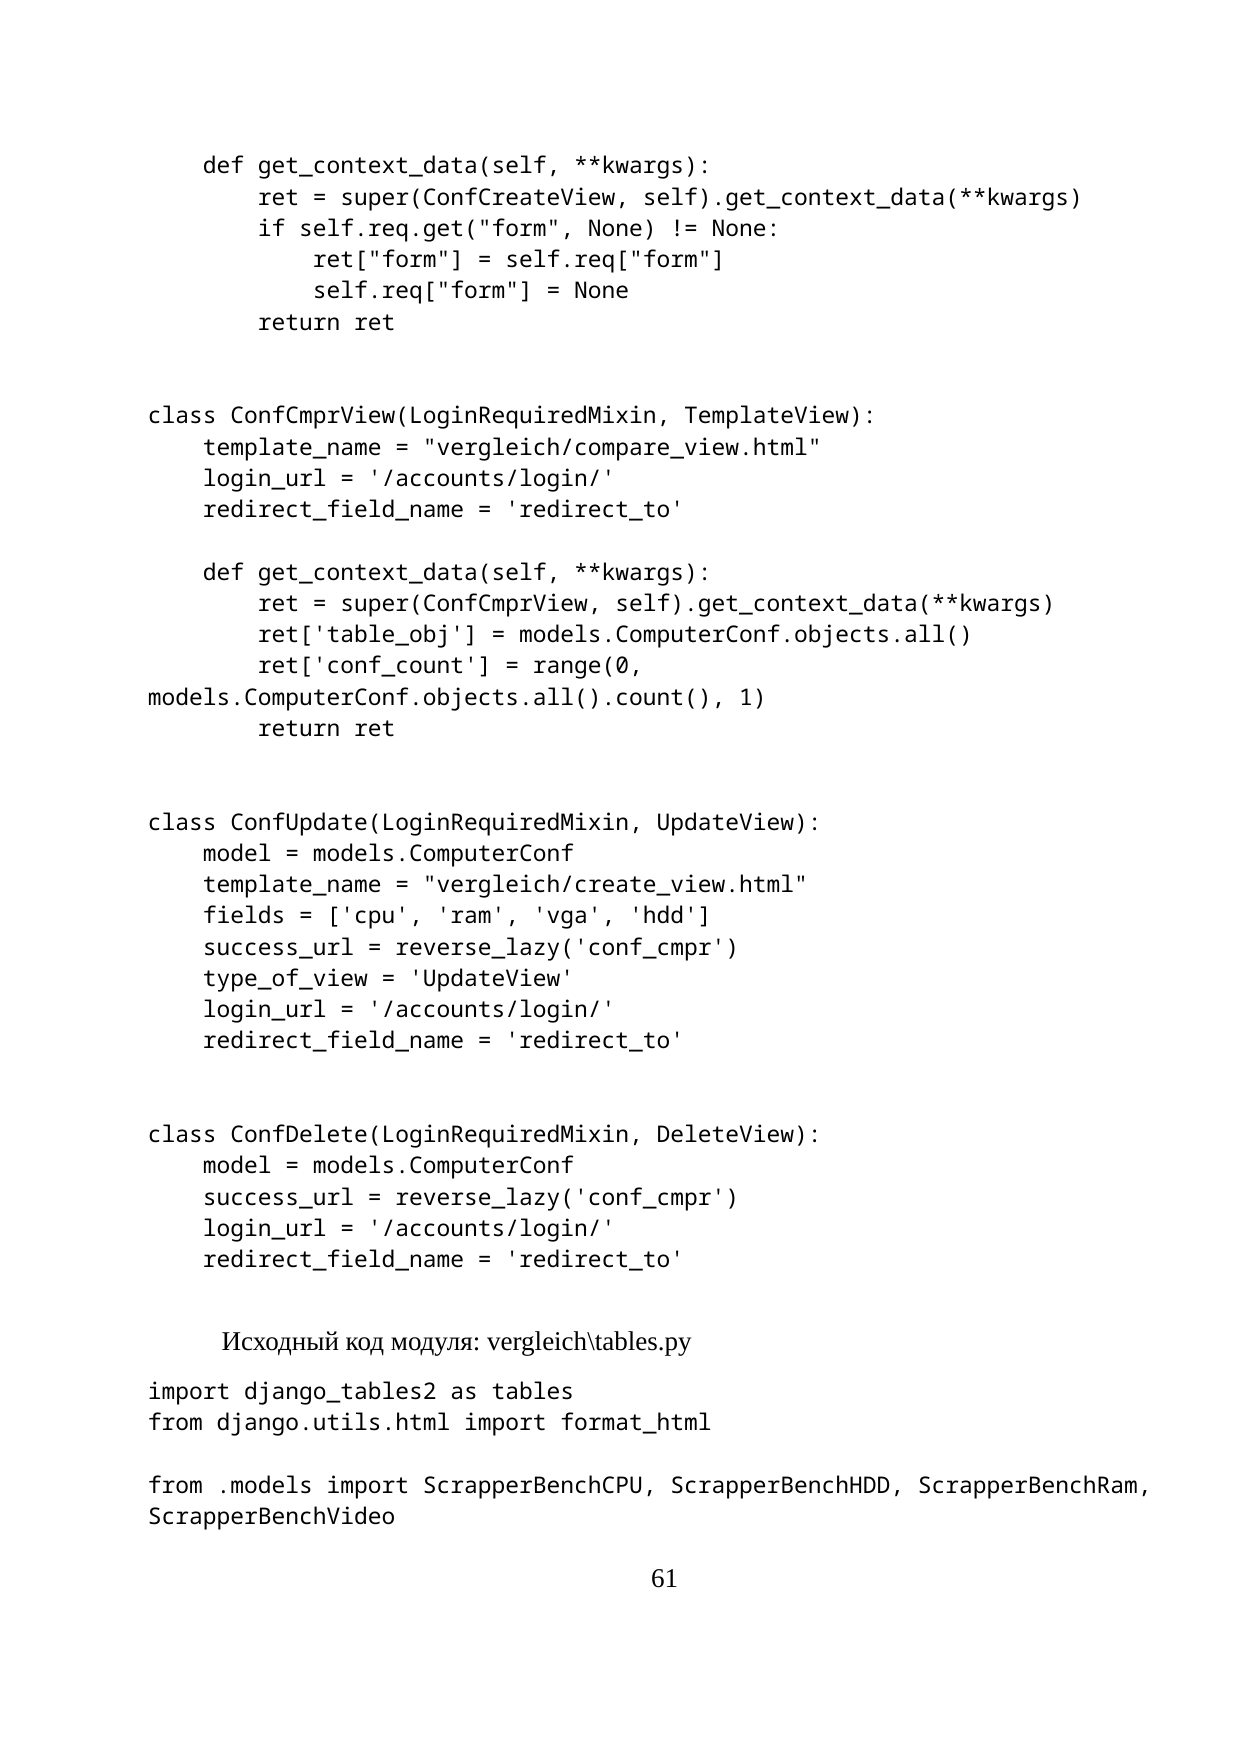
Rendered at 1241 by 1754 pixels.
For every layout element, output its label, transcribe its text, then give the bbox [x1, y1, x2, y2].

text return ret [148, 712, 1181, 743]
text type_of_view = 'UpdateView' [148, 962, 1181, 993]
text ret["form"] = self.req["form"] [148, 243, 1181, 274]
text login_url = '/accounts/login/' [148, 462, 1181, 493]
text fields = ['cpu', 'ram', 'vga', 'hdd'] [148, 899, 1181, 931]
text from django.utils.html import format_html [148, 1406, 1181, 1437]
text template_name = "vergleich/compare_view.html" [148, 431, 1181, 462]
text def get_context_data(self, **kwargs): [148, 149, 1181, 181]
text Исходный код модуля: vergleich\tables.py [148, 1325, 1181, 1356]
text template_name = "vergleich/create_view.html" [148, 868, 1181, 899]
text login_url = '/accounts/login/' [148, 993, 1181, 1024]
text from .models import ScrapperBenchCPU, ScrapperBenchHDD, ScrapperBenchRam, ScrapperBenchVideo [148, 1469, 1181, 1531]
text def get_context_data(self, **kwargs): [148, 556, 1181, 587]
text model = models.ComputerConf [148, 837, 1181, 868]
text class ConfUpdate(LoginRequiredMixin, UpdateView): [148, 806, 1181, 837]
text model = models.ComputerConf [148, 1149, 1181, 1181]
text class ConfDelete(LoginRequiredMixin, DeleteView): [148, 1118, 1181, 1149]
text ret = super(ConfCmprView, self).get_context_data(**kwargs) [148, 587, 1181, 618]
text ret = super(ConfCreateView, self).get_context_data(**kwargs) [148, 181, 1181, 212]
text success_url = reverse_lazy('conf_cmpr') [148, 1181, 1181, 1212]
text self.req["form"] = None [148, 274, 1181, 306]
text success_url = reverse_lazy('conf_cmpr') [148, 931, 1181, 962]
text login_url = '/accounts/login/' [148, 1212, 1181, 1243]
text redirect_field_name = 'redirect_to' [148, 493, 1181, 524]
text return ret [148, 306, 1181, 337]
text ret['conf_count'] = range(0, models.ComputerConf.objects.all().count(), 1) [148, 649, 1181, 712]
text import django_tables2 as tables [148, 1375, 1181, 1406]
text redirect_field_name = 'redirect_to' [148, 1243, 1181, 1274]
text class ConfCmprView(LoginRequiredMixin, TemplateView): [148, 399, 1181, 431]
text if self.req.get("form", None) != None: [148, 212, 1181, 243]
text redirect_field_name = 'redirect_to' [148, 1024, 1181, 1056]
text ret['table_obj'] = models.ComputerConf.objects.all() [148, 618, 1181, 649]
